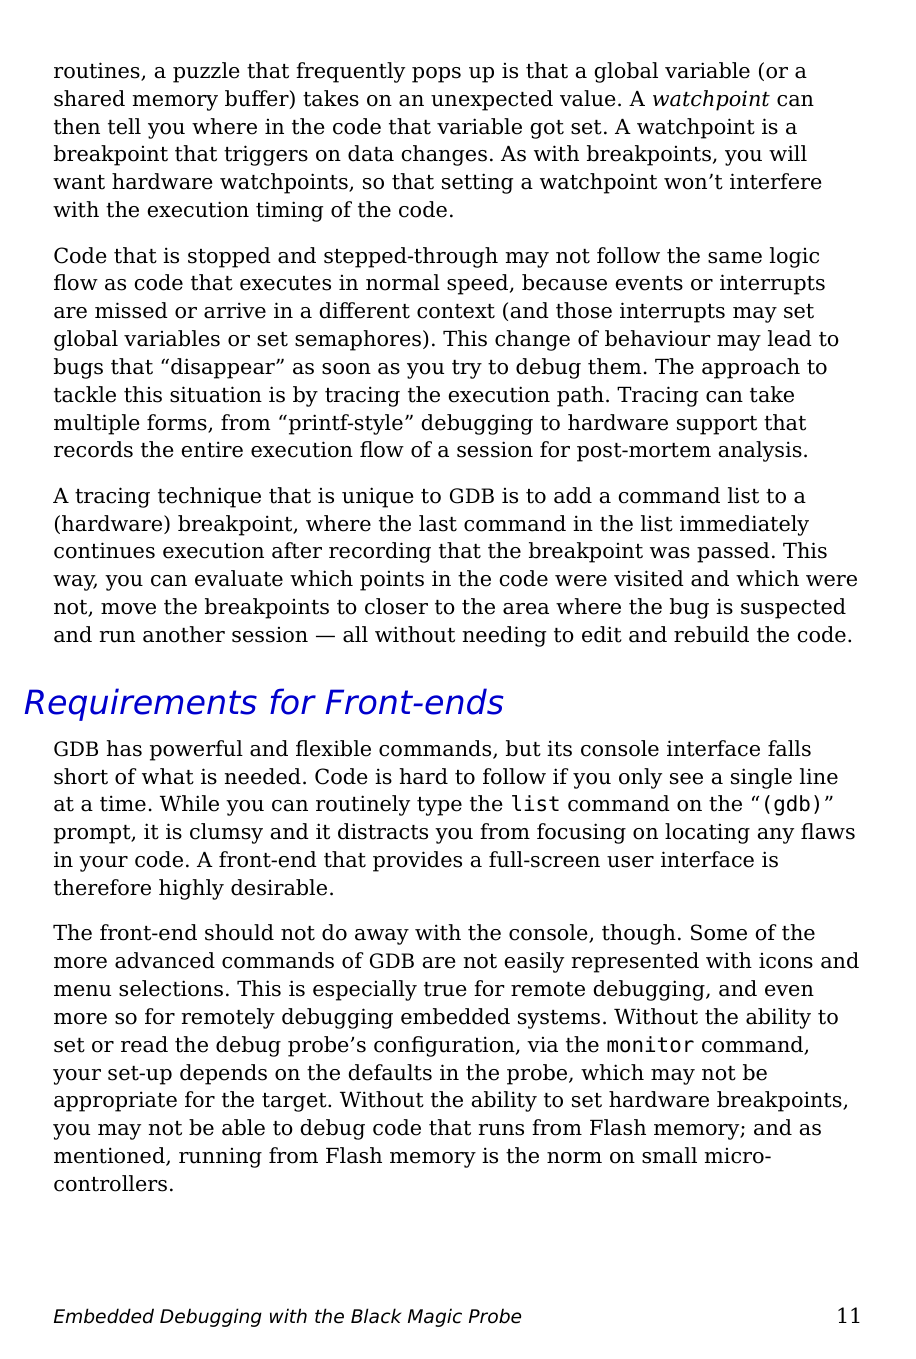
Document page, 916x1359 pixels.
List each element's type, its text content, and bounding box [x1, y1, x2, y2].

text Code that is stopped and stepped-through may not follow the same logic flow as code that executes in normal speed, because events or interrupts are missed or arrive in a different context (and those interrupts may set global variables or set semaphores). This change of behaviour may lead to bugs that “disappear” as soon as you try to debug them. The approach to tackle this situation is by tracing the execution path. Tracing can take multiple forms, from “printf-style” debugging to hardware support that records the entire execution flow of a session for post-mortem analysis. [53, 244, 862, 463]
text routines, a puzzle that frequently pops up is that a global variable (or a shared memory buffer) takes on an unexpected value. A watchpoint can then tell you where in the code that variable got set. A watchpoint is a breakpoint that triggers on data changes. As with breakpoints, you will want hardware watchpoints, so that setting a watchpoint won’t interfere with the execution timing of the code. [53, 59, 862, 222]
subtitle Requirements for Front-ends [24, 683, 862, 722]
text GDB has powerful and flexible commands, but its console interface falls short of what is needed. Code is hard to follow if you only see a single line at a time. While you can routinely type the list command on the “(gdb)” prompt, it is clumsy and it distracts you from focusing on locating any flaws in your code. A front-end that provides a full-screen user interface is therefore highly desirable. [53, 737, 862, 900]
text The front-end should not do away with the console, though. Some of the more advanced commands of GDB are not easily represented with icons and menu selections. This is especially true for remote debugging, and even more so for remotely debugging embedded systems. Without the ability to set or read the debug probe’s configuration, via the monitor command, your set-up depends on the defaults in the probe, which may not be appropriate for the target. Without the ability to set hardware breakpoints, you may not be able to debug code that runs from Flash memory; and as mentioned, running from Flash memory is the norm on small micro-controllers. [53, 921, 862, 1196]
text A tracing technique that is unique to GDB is to add a command list to a (hardware) breakpoint, where the last command in the list immediately continues execution after recording that the breakpoint was passed. This way, you can evaluate which points in the code were visited and which were not, move the breakpoints to closer to the area where the bug is suspected and run another session — all without needing to edit and rebuild the code. [53, 484, 862, 647]
